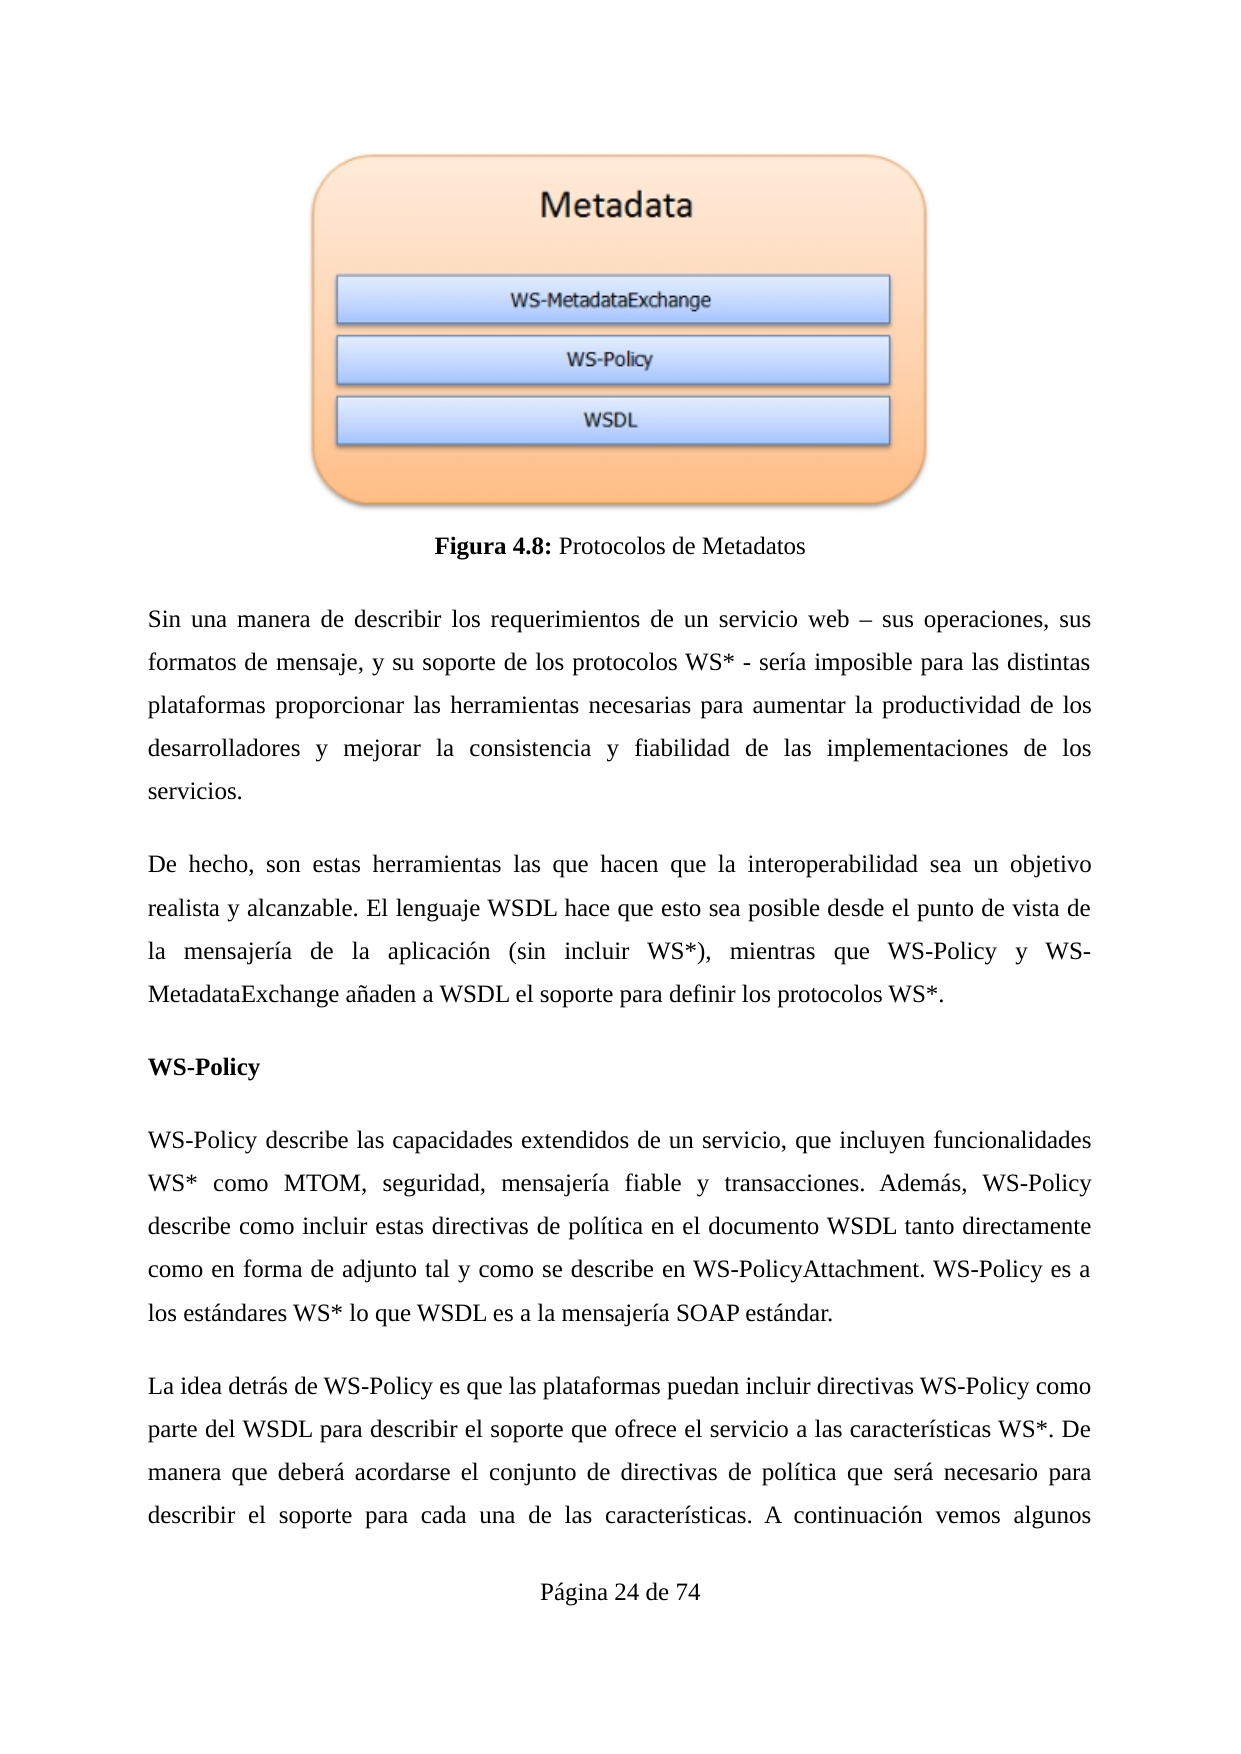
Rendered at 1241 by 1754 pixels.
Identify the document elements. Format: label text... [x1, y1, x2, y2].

text Figura 4.8: Protocolos de Metadatos [148, 517, 1093, 559]
text De hecho, son estas herramientas las que hacen que la interoperabilidad sea un objetivo realista y alcanzable. El lenguaje WSDL hace que esto sea posible desde el punto de vista de la mensajería de la aplicación (sin incluir WS*), mientras que WS-Policy y WS-MetadataExchange añaden a WSDL el soporte para definir los protocolos WS*. [148, 849, 1093, 1008]
picture [307, 147, 933, 517]
text Sin una manera de describir los requerimientos de un servicio web – sus operaciones, sus formatos de mensaje, y su soporte de los protocolos WS* - sería imposible para las distintas plataformas proporcionar las herramientas necesarias para aumentar la productividad de los desarrolladores y mejorar la consistencia y fiabilidad de las implementaciones de los servicios. [148, 604, 1093, 805]
text WS-Policy [148, 1052, 1093, 1081]
text La idea detrás de WS-Policy es que las plataformas puedan incluir directivas WS-Policy como parte del WSDL para describir el soporte que ofrece el servicio a las características WS*. De manera que deberá acordarse el conjunto de directivas de política que será necesario para describir el soporte para cada una de las características. A continuación vemos algunos [148, 1371, 1093, 1529]
text WS-Policy describe las capacidades extendidos de un servicio, que incluyen funcionalidades WS* como MTOM, seguridad, mensajería fiable y transacciones. Además, WS-Policy describe como incluir estas directivas de política en el documento WSDL tanto directamente como en forma de adjunto tal y como se describe en WS-PolicyAttachment. WS-Policy es a los estándares WS* lo que WSDL es a la mensajería SOAP estándar. [148, 1125, 1093, 1326]
